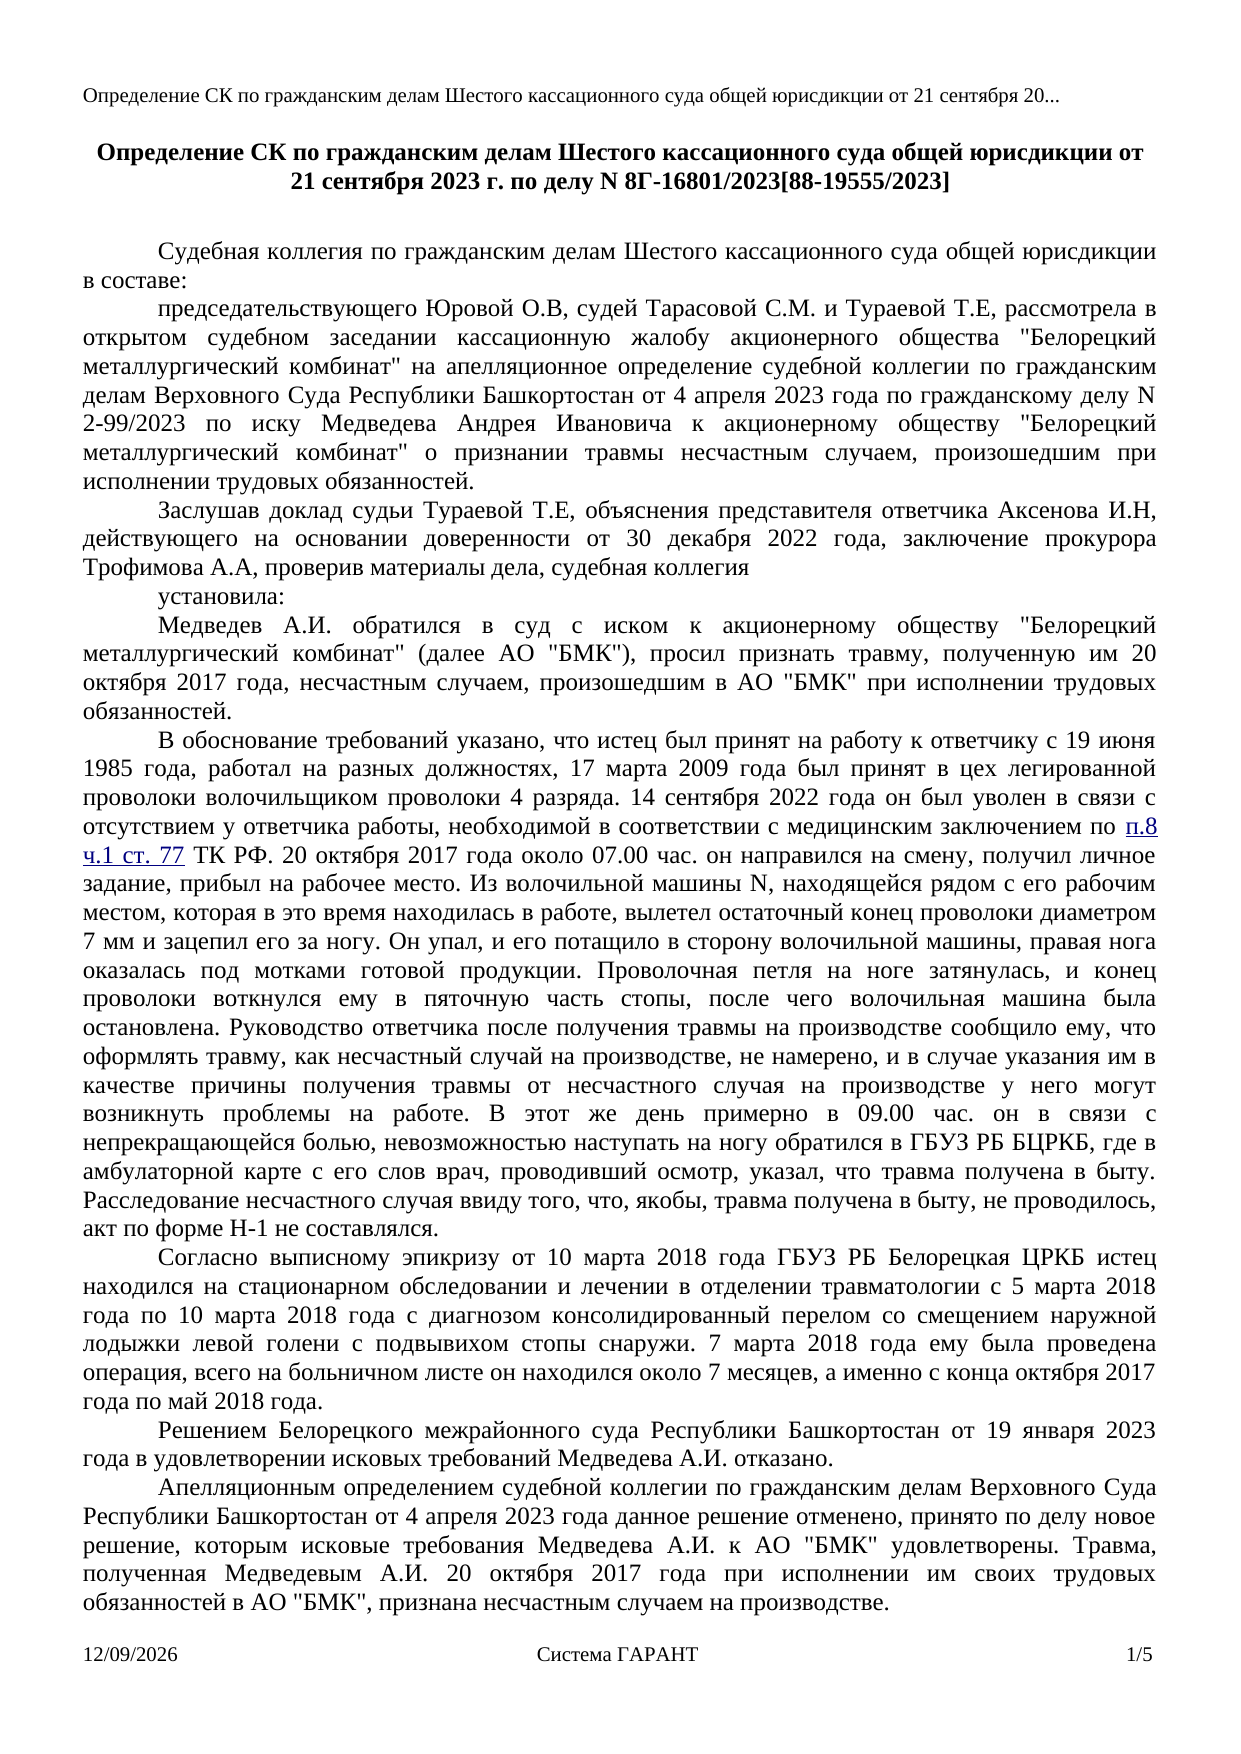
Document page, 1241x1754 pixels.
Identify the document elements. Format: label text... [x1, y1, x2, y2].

subtitle Определение СК по гражданским делам Шестого кассационного суда общей юрисдикции от 21 сентября 2023 г. по делу N 8Г-16801/2023[88-19555/2023] [83, 137, 1157, 195]
text Апелляционным определением судебной коллегии по гражданским делам Верховного Суда Республики Башкортостан от 4 апреля 2023 года данное решение отменено, принято по делу новое решение, которым исковые требования Медведева А.И. к АО "БМК" удовлетворены. Травма, полученная Медведевым А.И. 20 октября 2017 года при исполнении им своих трудовых обязанностей в АО "БМК", признана несчастным случаем на производстве. [83, 1472, 1157, 1616]
text Решением Белорецкого межрайонного суда Республики Башкортостан от 19 января 2023 года в удовлетворении исковых требований Медведева А.И. отказано. [83, 1415, 1157, 1472]
text Судебная коллегия по гражданским делам Шестого кассационного суда общей юрисдикции в составе: [83, 236, 1157, 293]
text Согласно выписному эпикризу от 10 марта 2018 года ГБУЗ РБ Белорецкая ЦРКБ истец находился на стационарном обследовании и лечении в отделении травматологии с 5 марта 2018 года по 10 марта 2018 года с диагнозом консолидированный перелом со смещением наружной лодыжки левой голени с подвывихом стопы снаружи. 7 марта 2018 года ему была проведена операция, всего на больничном листе он находился около 7 месяцев, а именно с конца октября 2017 года по май 2018 года. [83, 1242, 1157, 1415]
text В обоснование требований указано, что истец был принят на работу к ответчику с 19 июня 1985 года, работал на разных должностях, 17 марта 2009 года был принят в цех легированной проволоки волочильщиком проволоки 4 разряда. 14 сентября 2022 года он был уволен в связи с отсутствием у ответчика работы, необходимой в соответствии с медицинским заключением по п.8 ч.1 ст. 77 ТК РФ. 20 октября 2017 года около 07.00 час. он направился на смену, получил личное задание, прибыл на рабочее место. Из волочильной машины N, находящейся рядом с его рабочим местом, которая в это время находилась в работе, вылетел остаточный конец проволоки диаметром 7 мм и зацепил его за ногу. Он упал, и его потащило в сторону волочильной машины, правая нога оказалась под мотками готовой продукции. Проволочная петля на ноге затянулась, и конец проволоки воткнулся ему в пяточную часть стопы, после чего волочильная машина была остановлена. Руководство ответчика после получения травмы на производстве сообщило ему, что оформлять травму, как несчастный случай на производстве, не намерено, и в случае указания им в качестве причины получения травмы от несчастного случая на производстве у него могут возникнуть проблемы на работе. В этот же день примерно в 09.00 час. он в связи с непрекращающейся болью, невозможностью наступать на ногу обратился в ГБУЗ РБ БЦРКБ, где в амбулаторной карте с его слов врач, проводивший осмотр, указал, что травма получена в быту. Расследование несчастного случая ввиду того, что, якобы, травма получена в быту, не проводилось, акт по форме Н-1 не составлялся. [83, 725, 1157, 1242]
text Медведев А.И. обратился в суд с иском к акционерному обществу "Белорецкий металлургический комбинат" (далее АО "БМК"), просил признать травму, полученную им 20 октября 2017 года, несчастным случаем, произошедшим в АО "БМК" при исполнении трудовых обязанностей. [83, 610, 1157, 725]
text председательствующего Юровой О.В, судей Тарасовой С.М. и Тураевой Т.Е, рассмотрела в открытом судебном заседании кассационную жалобу акционерного общества "Белорецкий металлургический комбинат" на апелляционное определение судебной коллегии по гражданским делам Верховного Суда Республики Башкортостан от 4 апреля 2023 года по гражданскому делу N 2-99/2023 по иску Медведева Андрея Ивановича к акционерному обществу "Белорецкий металлургический комбинат" о признании травмы несчастным случаем, произошедшим при исполнении трудовых обязанностей. [83, 293, 1157, 495]
text Заслушав доклад судьи Тураевой Т.Е, объяснения представителя ответчика Аксенова И.Н, действующего на основании доверенности от 30 декабря 2022 года, заключение прокурора Трофимова А.А, проверив материалы дела, судебная коллегия [83, 495, 1157, 581]
text установила: [83, 581, 1157, 610]
